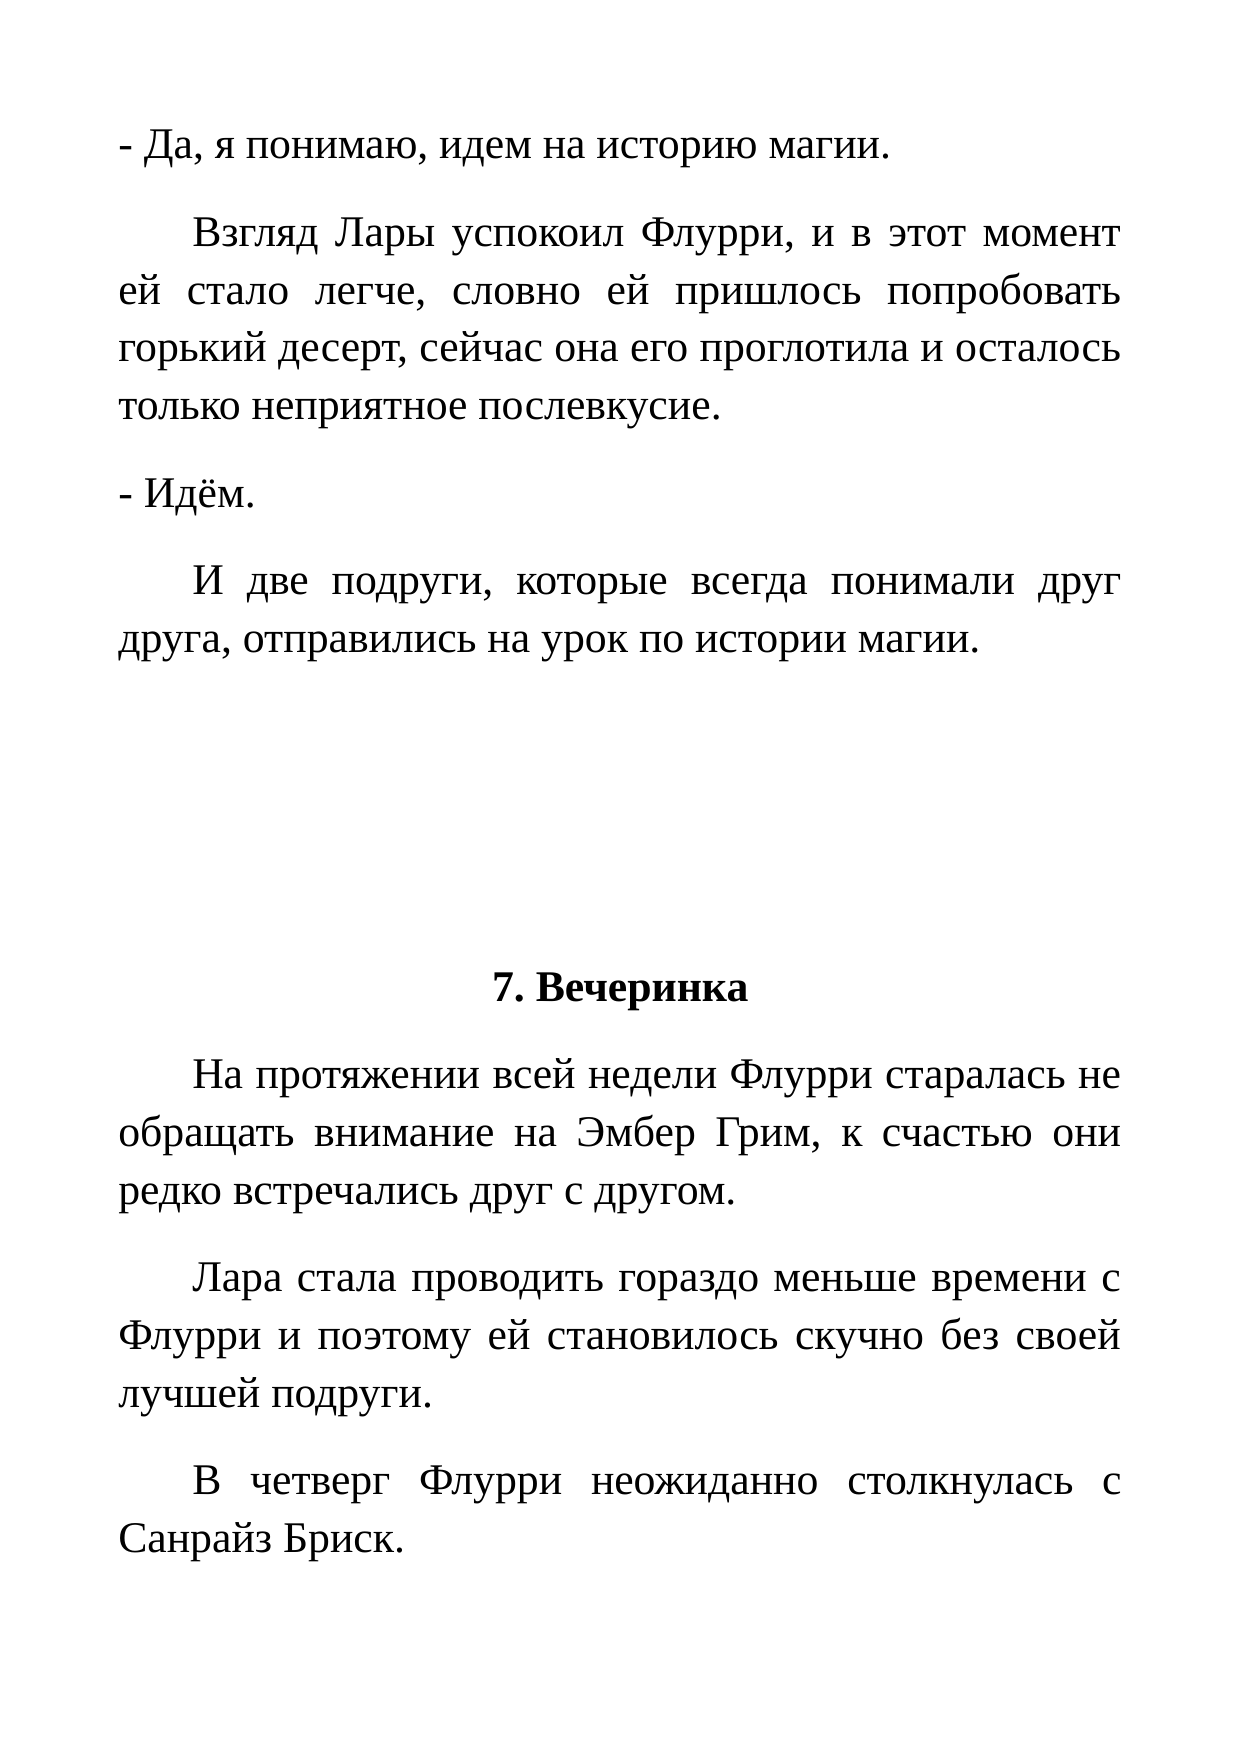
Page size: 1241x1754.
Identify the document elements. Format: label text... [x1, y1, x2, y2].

text - Идём. [118, 466, 1122, 516]
text В четверг Флурри неожиданно столкнулась с Санрайз Бриск. [118, 1453, 1122, 1562]
text Лара стала проводить гораздо меньше времени с Флурри и поэтому ей становилось скучно без своей лучшей подруги. [118, 1251, 1122, 1417]
text И две подруги, которые всегда понимали друг друга, отправились на урок по истории магии. [118, 553, 1122, 662]
text 7. Вечеринка [118, 960, 1122, 1011]
text Взгляд Лары успокоил Флурри, и в этот момент ей стало легче, словно ей пришлось попробовать горький десерт, сейчас она его проглотила и осталось только неприятное послевкусие. [118, 205, 1122, 429]
text На протяжении всей недели Флурри старалась не обращать внимание на Эмбер Грим, к счастью они редко встречались друг с другом. [118, 1048, 1122, 1214]
text - Да, я понимаю, идем на историю магии. [118, 118, 1122, 168]
